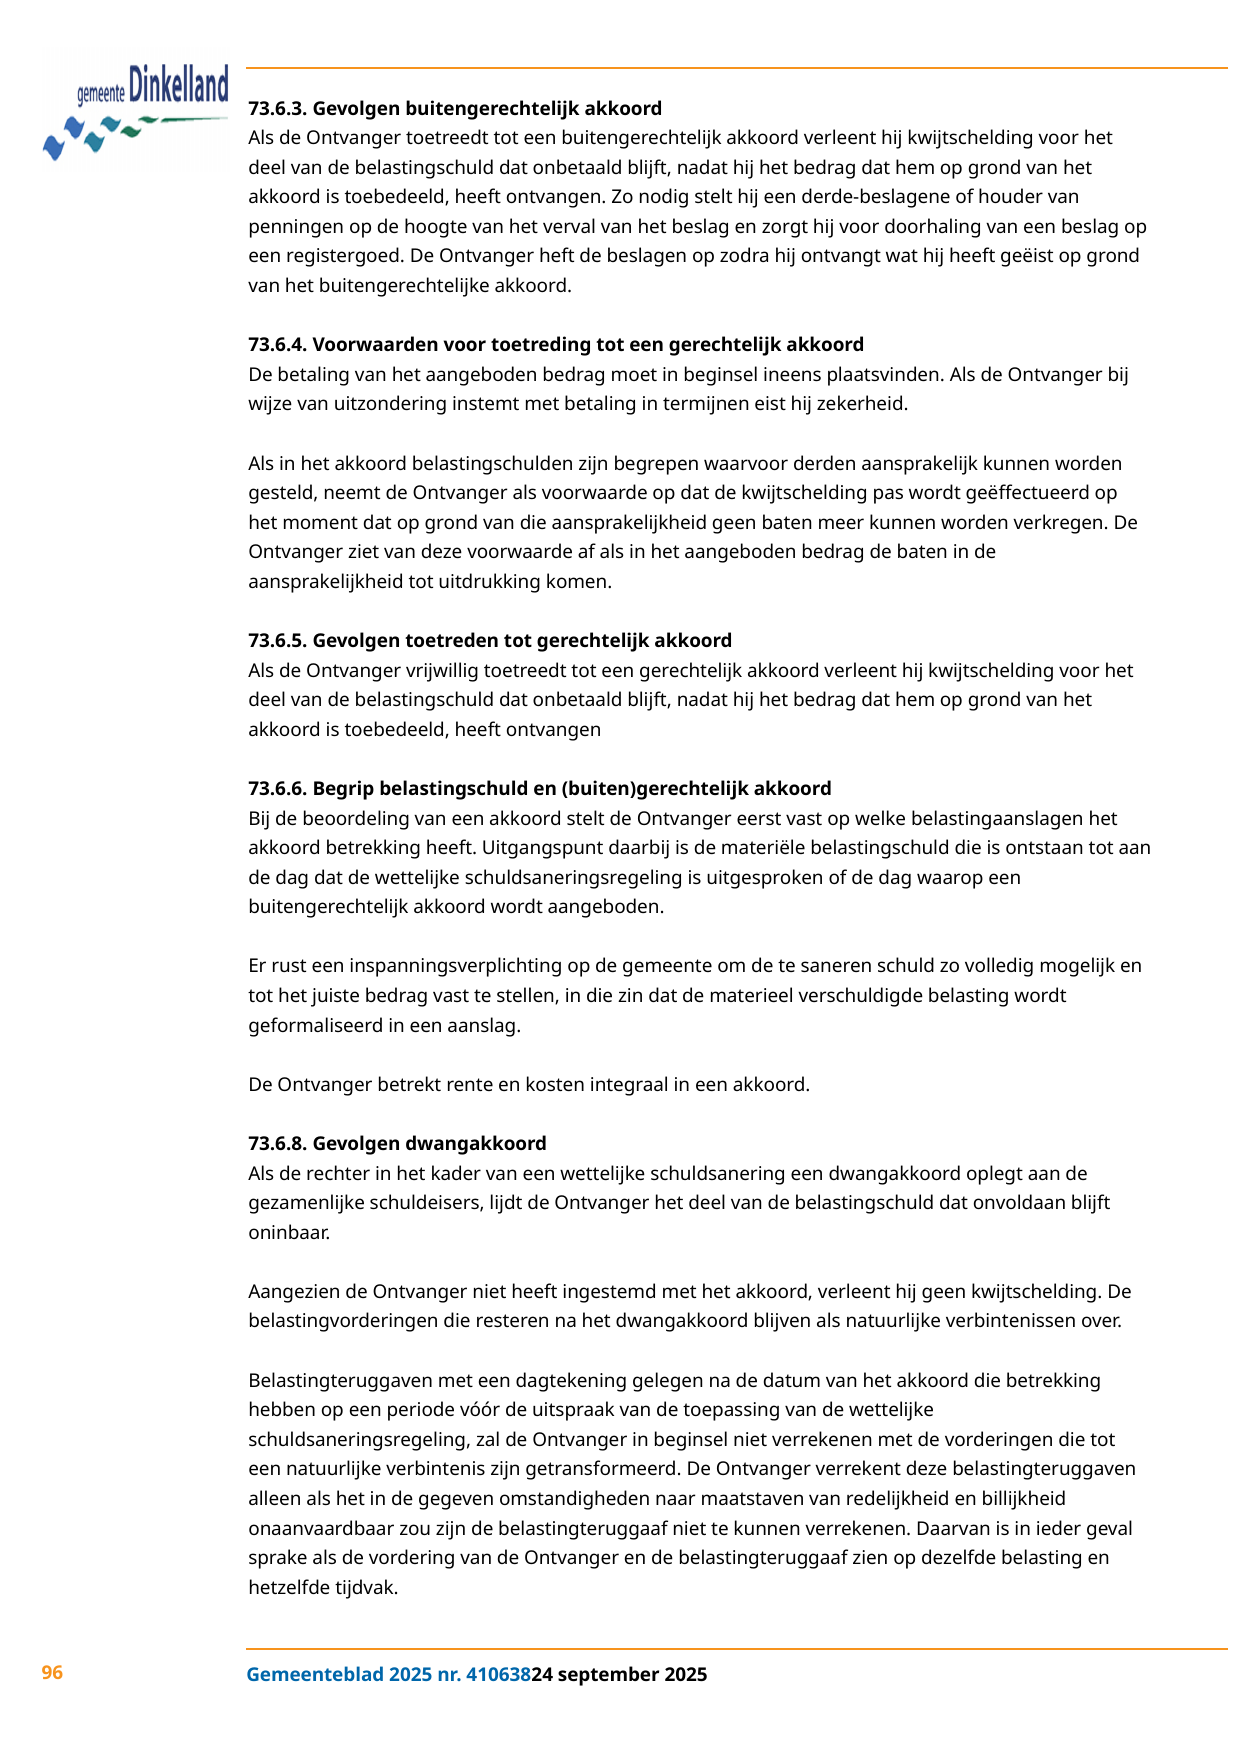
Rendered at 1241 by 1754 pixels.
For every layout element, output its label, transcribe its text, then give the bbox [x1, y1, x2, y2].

text Als de Ontvanger vrijwillig toetreedt tot een gerechtelijk akkoord verleent hij kwijtschelding voor het deel van de belastingschuld dat onbetaald blijft, nadat hij het bedrag dat hem op grond van het akkoord is toebedeeld, heeft ontvangen [248, 657, 1152, 742]
text 73.6.6. Begrip belastingschuld en (buiten)gerechtelijk akkoord [248, 775, 1152, 801]
picture [41, 47, 231, 172]
text De Ontvanger betrekt rente en kosten integraal in een akkoord. [248, 1071, 1152, 1097]
text Als de rechter in het kader van een wettelijke schuldsanering een dwangakkoord oplegt aan de gezamenlijke schuldeisers, lijdt de Ontvanger het deel van de belastingschuld dat onvoldaan blijft oninbaar. [248, 1160, 1152, 1245]
text Belastingteruggaven met een dagtekening gelegen na de datum van het akkoord die betrekking hebben op een periode vóór de uitspraak van de toepassing van de wettelijke schuldsaneringsregeling, zal de Ontvanger in beginsel niet verrekenen met de vorderingen die tot een natuurlijke verbintenis zijn getransformeerd. De Ontvanger verrekent deze belastingteruggaven alleen als het in de gegeven omstandigheden naar maatstaven van redelijkheid en billijkheid onaanvaardbaar zou zijn de belastingteruggaaf niet te kunnen verrekenen. Daarvan is in ieder geval sprake als de vordering van de Ontvanger en de belastingteruggaaf zien op dezelfde belasting en hetzelfde tijdvak. [248, 1367, 1152, 1600]
text De betaling van het aangeboden bedrag moet in beginsel ineens plaatsvinden. Als de Ontvanger bij wijze van uitzondering instemt met betaling in termijnen eist hij zekerheid. [248, 361, 1152, 416]
text Er rust een inspanningsverplichting op de gemeente om de te saneren schuld zo volledig mogelijk en tot het juiste bedrag vast te stellen, in die zin dat de materieel verschuldigde belasting wordt geformaliseerd in een aanslag. [248, 953, 1152, 1038]
text Als de Ontvanger toetreedt tot een buitengerechtelijk akkoord verleent hij kwijtschelding voor het deel van de belastingschuld dat onbetaald blijft, nadat hij het bedrag dat hem op grond van het akkoord is toebedeeld, heeft ontvangen. Zo nodig stelt hij een derde-beslagene of houder van penningen op de hoogte van het verval van het beslag en zorgt hij voor doorhaling van een beslag op een registergoed. De Ontvanger heft de beslagen op zodra hij ontvangt wat hij heeft geëist op grond van het buitengerechtelijke akkoord. [248, 124, 1152, 298]
text 73.6.3. Gevolgen buitengerechtelijk akkoord [248, 95, 1152, 121]
text 73.6.8. Gevolgen dwangakkoord [248, 1130, 1152, 1156]
text 73.6.4. Voorwaarden voor toetreding tot een gerechtelijk akkoord [248, 331, 1152, 357]
text Als in het akkoord belastingschulden zijn begrepen waarvoor derden aansprakelijk kunnen worden gesteld, neemt de Ontvanger als voorwaarde op dat de kwijtschelding pas wordt geëffectueerd op het moment dat op grond van die aansprakelijkheid geen baten meer kunnen worden verkregen. De Ontvanger ziet van deze voorwaarde af als in het aangeboden bedrag de baten in de aansprakelijkheid tot uitdrukking komen. [248, 450, 1152, 594]
text 73.6.5. Gevolgen toetreden tot gerechtelijk akkoord [248, 627, 1152, 653]
text Aangezien de Ontvanger niet heeft ingestemd met het akkoord, verleent hij geen kwijtschelding. De belastingvorderingen die resteren na het dwangakkoord blijven als natuurlijke verbintenissen over. [248, 1278, 1152, 1333]
text Bij de beoordeling van een akkoord stelt de Ontvanger eerst vast op welke belastingaanslagen het akkoord betrekking heeft. Uitgangspunt daarbij is de materiële belastingschuld die is ontstaan tot aan de dag dat de wettelijke schuldsaneringsregeling is uitgesproken of de dag waarop een buitengerechtelijk akkoord wordt aangeboden. [248, 805, 1152, 919]
